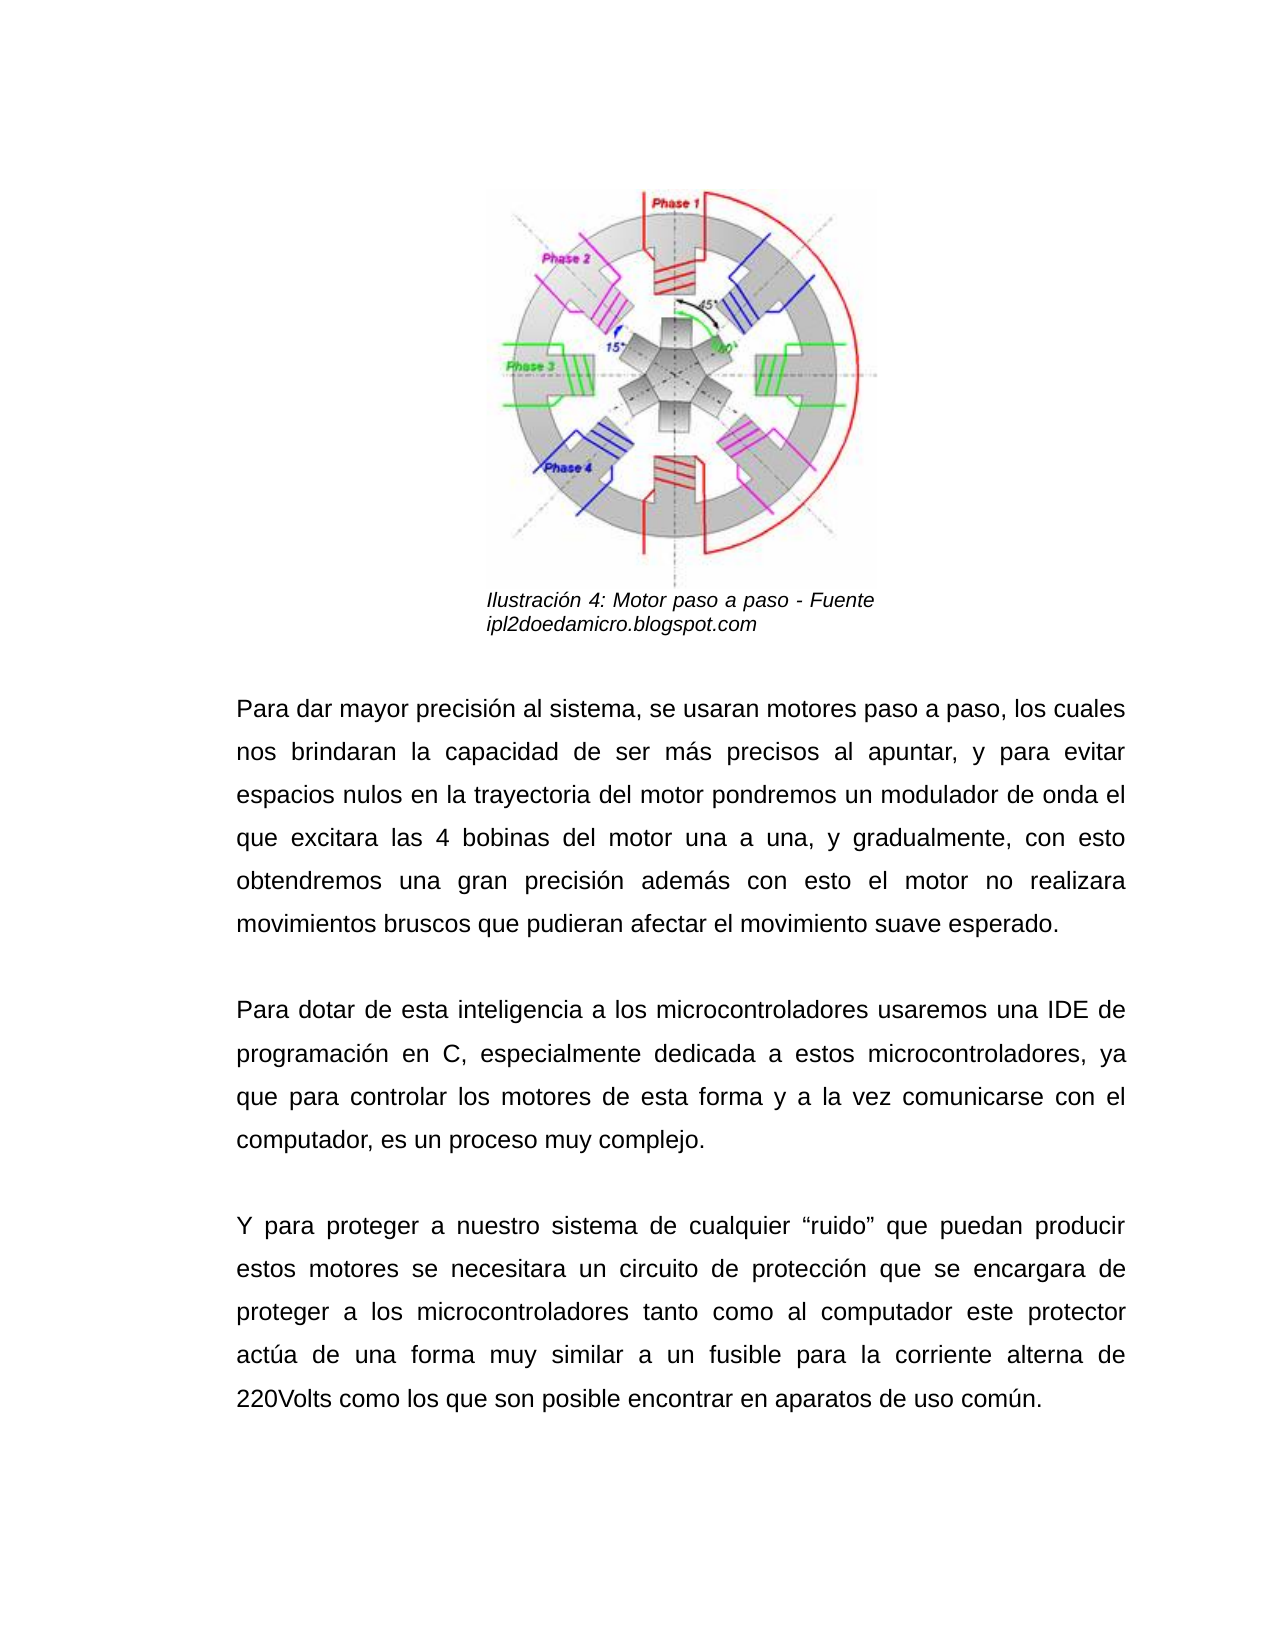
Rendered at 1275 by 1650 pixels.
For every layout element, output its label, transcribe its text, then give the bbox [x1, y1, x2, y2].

text Y para proteger a nuestro sistema de cualquier “ruido” que puedan producir estos motores se necesitara un circuito de protección que se encargara de proteger a los microcontroladores tanto como al computador este protector actúa de una forma muy similar a un fusible para la corriente alterna de 220Volts como los que son posible encontrar en aparatos de uso común. [236, 1211, 1127, 1412]
text Para dotar de esta inteligencia a los microcontroladores usaremos una IDE de programación en C, especialmente dedicada a estos microcontroladores, ya que para controlar los motores de esta forma y a la vez comunicarse con el computador, es un proceso muy complejo. [236, 996, 1127, 1154]
picture [486, 189, 878, 589]
text Ilustración 4: Motor paso a paso - Fuente ipl2doedamicro.blogspot.com [486, 589, 877, 636]
text Para dar mayor precisión al sistema, se usaran motores paso a paso, los cuales nos brindaran la capacidad de ser más precisos al apuntar, y para evitar espacios nulos en la trayectoria del motor pondremos un modulador de onda el que excitara las 4 bobinas del motor una a una, y gradualmente, con esto obtendremos una gran precisión además con esto el motor no realizara movimientos bruscos que pudieran afectar el movimiento suave esperado. [236, 694, 1127, 938]
